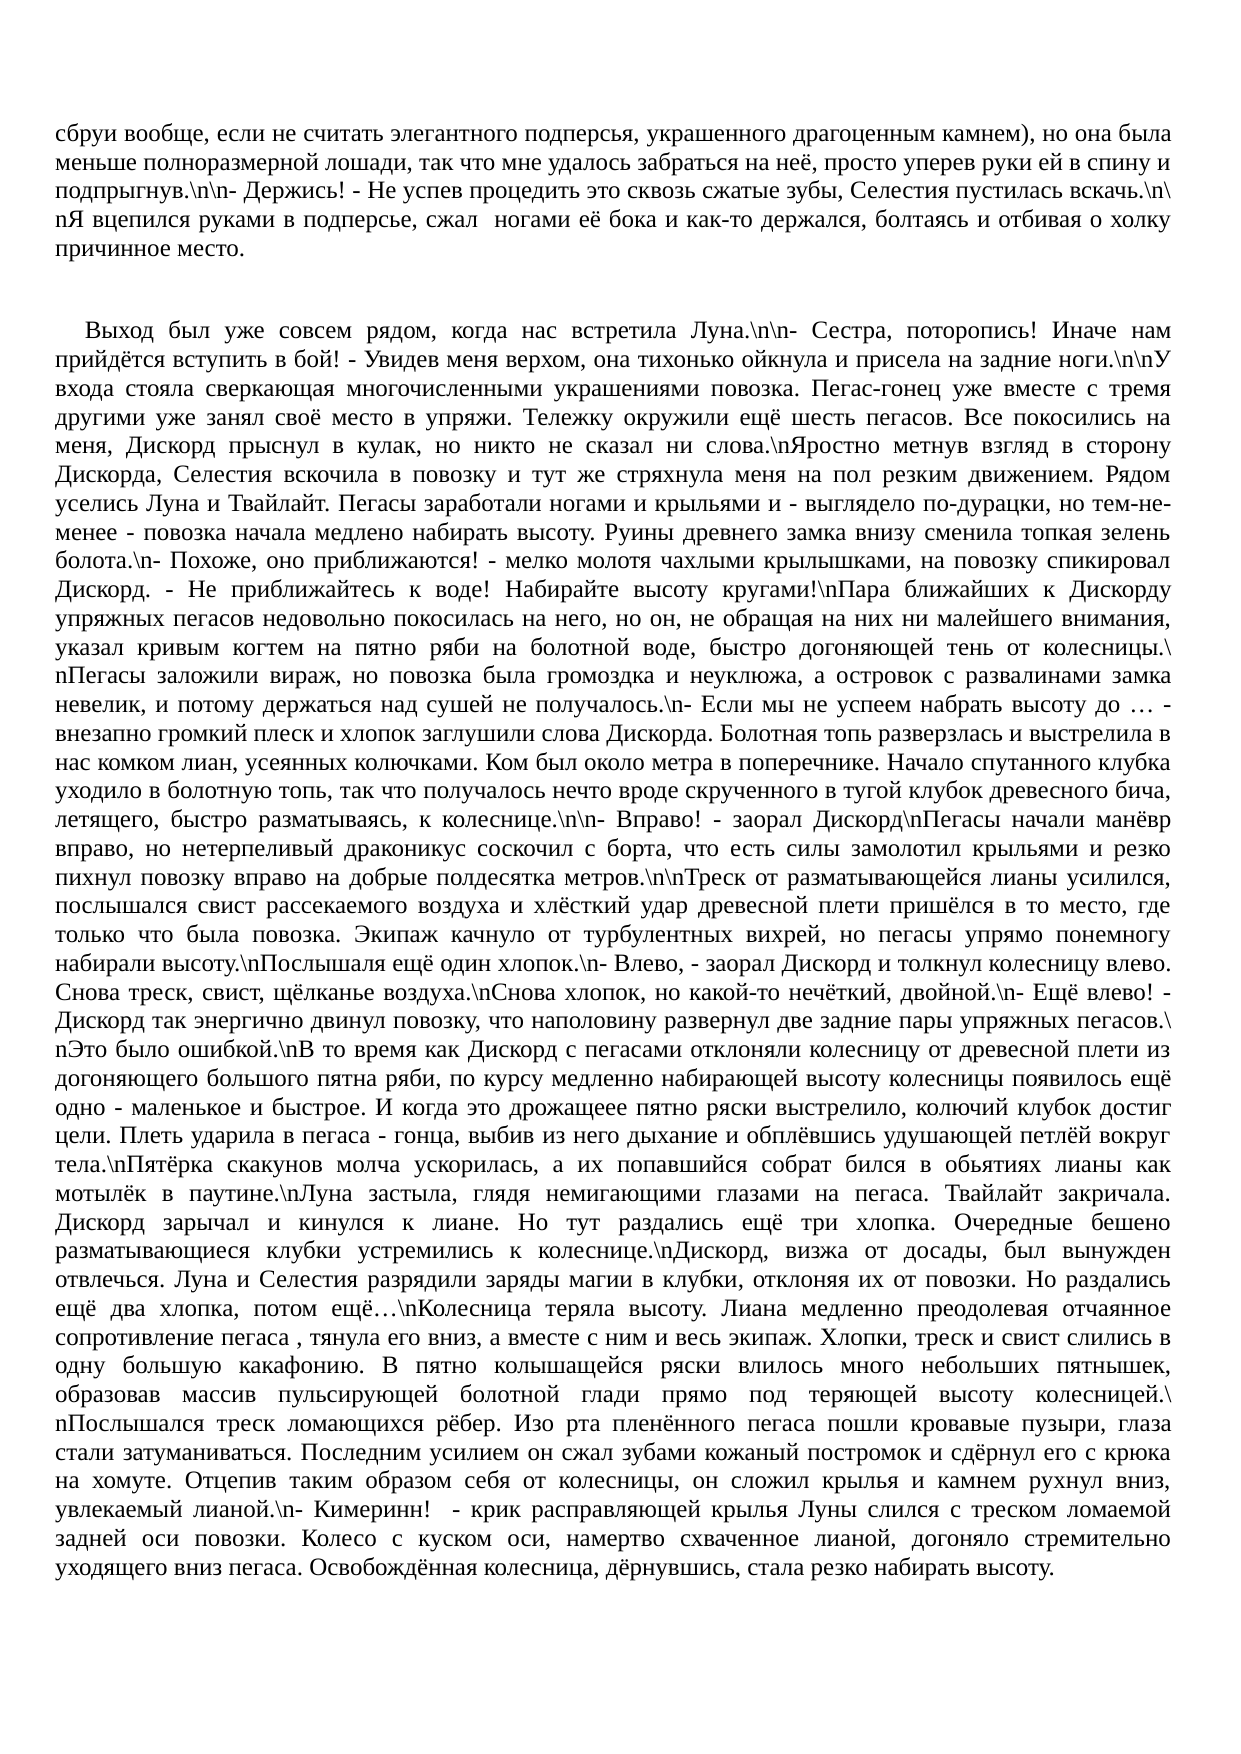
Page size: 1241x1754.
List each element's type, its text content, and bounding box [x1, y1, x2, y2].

text сбруи вообще, если не считать элегантного подперсья, украшенного драгоценным камнем), но она была меньше полноразмерной лошади, так что мне удалось забраться на неё, просто уперев руки ей в спину и подпрыгнув.\n\n- Держись! - Не успев процедить это сквозь сжатые зубы, Селестия пустилась вскачь.\n\nЯ вцепился руками в подперсье, сжал ногами её бока и как-то держался, болтаясь и отбивая о холку причинное место. [55, 118, 1172, 262]
text Выход был уже совсем рядом, когда нас встретила Луна.\n\n- Сестра, поторопись! Иначе нам прийдётся вступить в бой! - Увидев меня верхом, она тихонько ойкнула и присела на задние ноги.\n\nУ входа стояла сверкающая многочисленными украшениями повозка. Пегас-гонец уже вместе с тремя другими уже занял своё место в упряжи. Тележку окружили ещё шесть пегасов. Все покосились на меня, Дискорд прыснул в кулак, но никто не сказал ни слова.\nЯростно метнув взгляд в сторону Дискорда, Селестия вскочила в повозку и тут же стряхнула меня на пол резким движением. Рядом уселись Луна и Твайлайт. Пегасы заработали ногами и крыльями и - выглядело по-дурацки, но тем-не-менее - повозка начала медлено набирать высоту. Руины древнего замка внизу сменила топкая зелень болота.\n- Похоже, оно приближаются! - мелко молотя чахлыми крылышками, на повозку спикировал Дискорд. - Не приближайтесь к воде! Набирайте высоту кругами!\nПара ближайших к Дискорду упряжных пегасов недовольно покосилась на него, но он, не обращая на них ни малейшего внимания, указал кривым когтем на пятно ряби на болотной воде, быстро догоняющей тень от колесницы.\nПегасы заложили вираж, но повозка была громоздка и неуклюжа, а островок с развалинами замка невелик, и потому держаться над сушей не получалось.\n- Если мы не успеем набрать высоту до … - внезапно громкий плеск и хлопок заглушили слова Дискорда. Болотная топь разверзлась и выстрелила в нас комком лиан, усеянных колючками. Ком был около метра в поперечнике. Начало спутанного клубка уходило в болотную топь, так что получалось нечто вроде скрученного в тугой клубок древесного бича, летящего, быстро разматываясь, к колеснице.\n\n- Вправо! - заорал Дискорд\nПегасы начали манёвр вправо, но нетерпеливый драконикус соскочил с борта, что есть силы замолотил крыльями и резко пихнул повозку вправо на добрые полдесятка метров.\n\nТреск от разматывающейся лианы усилился, послышался свист рассекаемого воздуха и хлёсткий удар древесной плети пришёлся в то место, где только что была повозка. Экипаж качнуло от турбулентных вихрей, но пегасы упрямо понемногу набирали высоту.\nПослышаля ещё один хлопок.\n- Влево, - заорал Дискорд и толкнул колесницу влево. Снова треск, свист, щёлканье воздуха.\nСнова хлопок, но какой-то нечёткий, двойной.\n- Ещё влево! - Дискорд так энергично двинул повозку, что наполовину развернул две задние пары упряжных пегасов.\nЭто было ошибкой.\nВ то время как Дискорд с пегасами отклоняли колесницу от древесной плети из догоняющего большого пятна ряби, по курсу медленно набирающей высоту колесницы появилось ещё одно - маленькое и быстрое. И когда это дрожащеее пятно ряски выстрелило, колючий клубок достиг цели. Плеть ударила в пегаса - гонца, выбив из него дыхание и обплёвшись удушающей петлёй вокруг тела.\nПятёрка скакунов молча ускорилась, а их попавшийся собрат бился в обьятиях лианы как мотылёк в паутине.\nЛуна застыла, глядя немигающими глазами на пегаса. Твайлайт закричала. Дискорд зарычал и кинулся к лиане. Но тут раздались ещё три хлопка. Очередные бешено разматывающиеся клубки устремились к колеснице.\nДискорд, визжа от досады, был вынужден отвлечься. Луна и Селестия разрядили заряды магии в клубки, отклоняя их от повозки. Но раздались ещё два хлопка, потом ещё…\nКолесница теряла высоту. Лиана медленно преодолевая отчаянное сопротивление пегаса , тянула его вниз, а вместе с ним и весь экипаж. Хлопки, треск и свист слились в одну большую какафонию. В пятно колышащейся ряски влилось много небольших пятнышек, образовав массив пульсирующей болотной глади прямо под теряющей высоту колесницей.\nПослышался треск ломающихся рёбер. Изо рта пленённого пегаса пошли кровавые пузыри, глаза стали затуманиваться. Последним усилием он сжал зубами кожаный постромок и сдёрнул его с крюка на хомуте. Отцепив таким образом себя от колесницы, он сложил крылья и камнем рухнул вниз, увлекаемый лианой.\n- Кимеринн! - крик расправляющей крылья Луны слился с треском ломаемой задней оси повозки. Колесо с куском оси, намертво схваченное лианой, догоняло стремительно уходящего вниз пегаса. Освобождённая колесница, дёрнувшись, стала резко набирать высоту. [55, 316, 1172, 1581]
